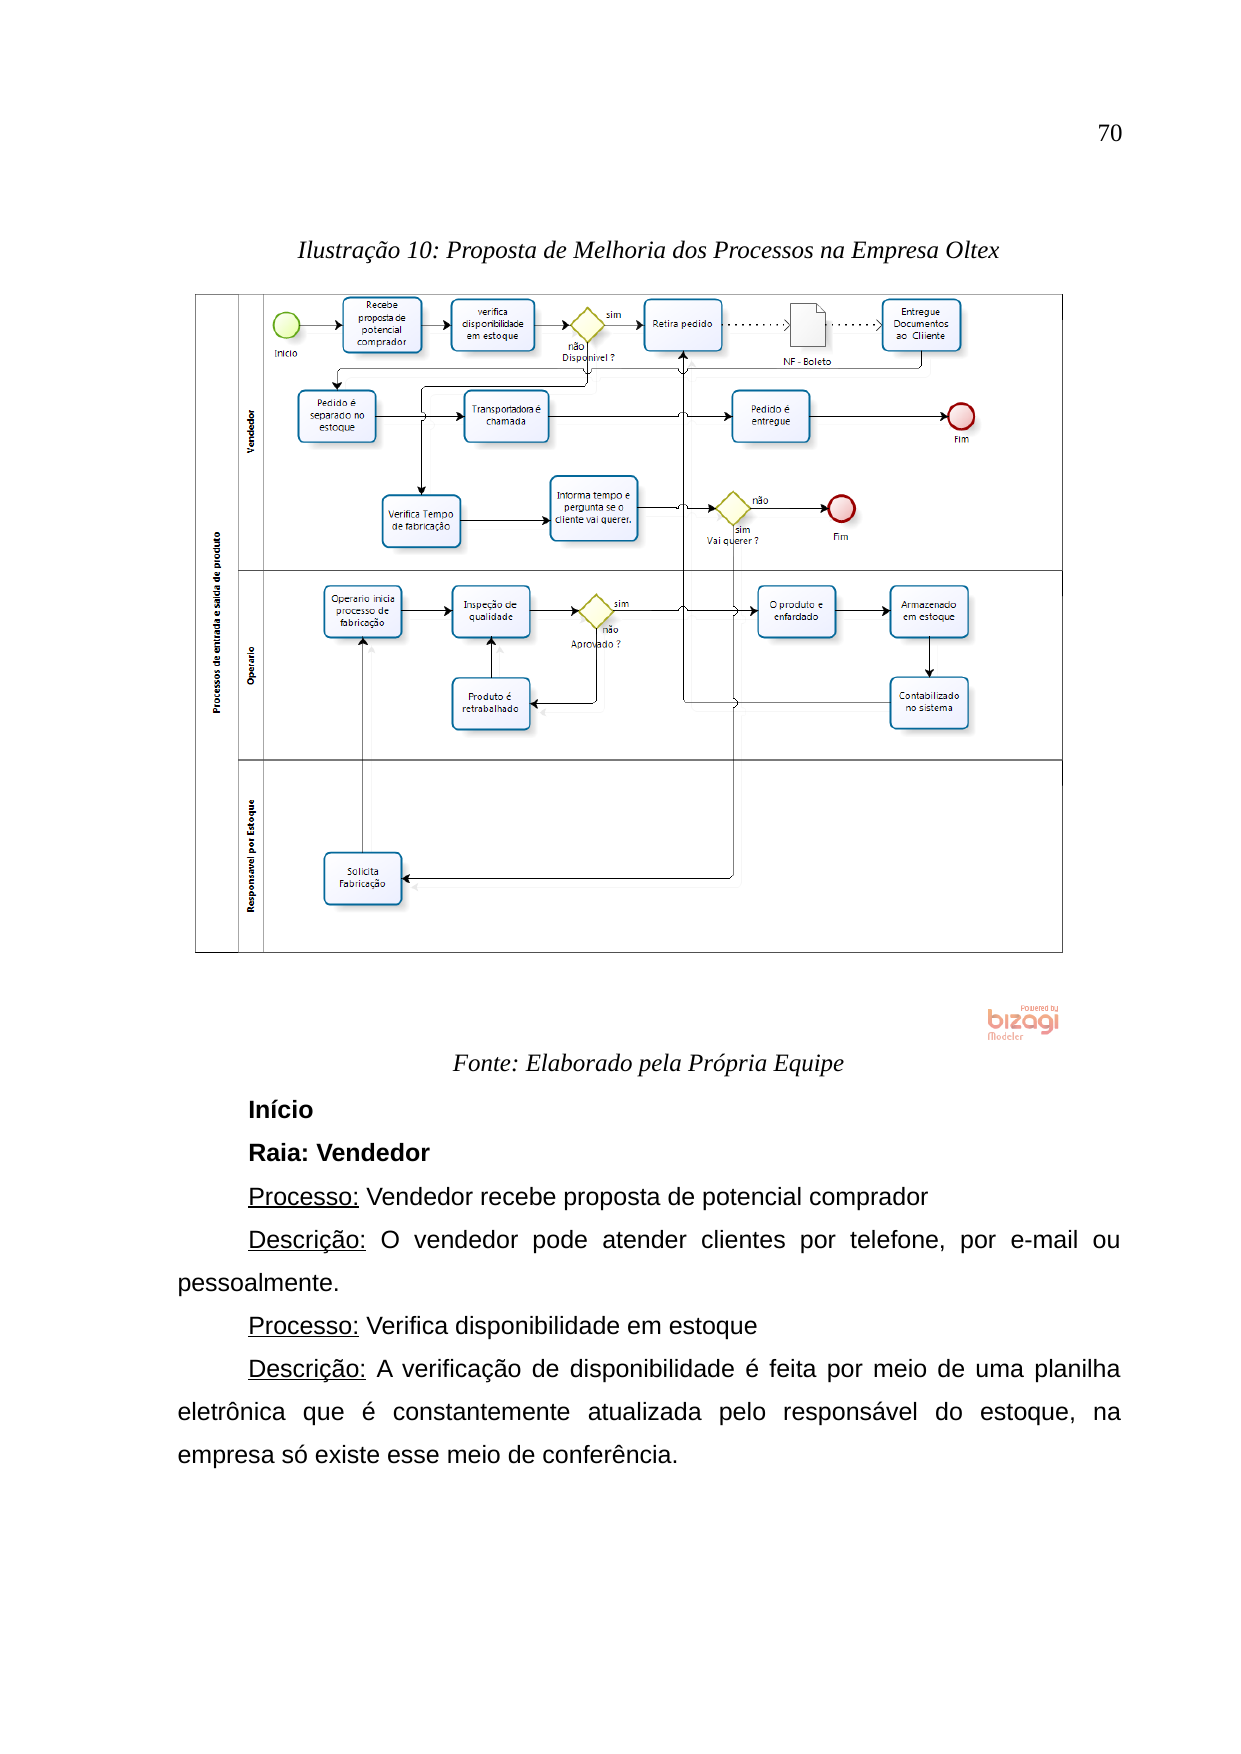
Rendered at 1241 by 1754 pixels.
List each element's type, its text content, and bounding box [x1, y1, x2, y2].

text Descrição: O vendedor pode atender clientes por telefone, por e-mail ou pessoalmente. [177, 1224, 1122, 1296]
text Processo: Vendedor recebe proposta de potencial comprador [177, 1181, 1122, 1210]
text Início [177, 1095, 1122, 1124]
text Processo: Verifica disponibilidade em estoque [177, 1311, 1122, 1339]
picture [177, 276, 1123, 1049]
text Raia: Vendedor [177, 1138, 1122, 1167]
text Descrição: A verificação de disponibilidade é feita por meio de uma planilha eletrônica que é constantemente atualizada pelo responsável do estoque, na empresa só existe esse meio de conferência. [177, 1354, 1122, 1469]
text Ilustração 10: Proposta de Melhoria dos Processos na Empresa Oltex [177, 235, 1122, 276]
text Fonte: Elaborado pela Própria Equipe [177, 1049, 1122, 1077]
